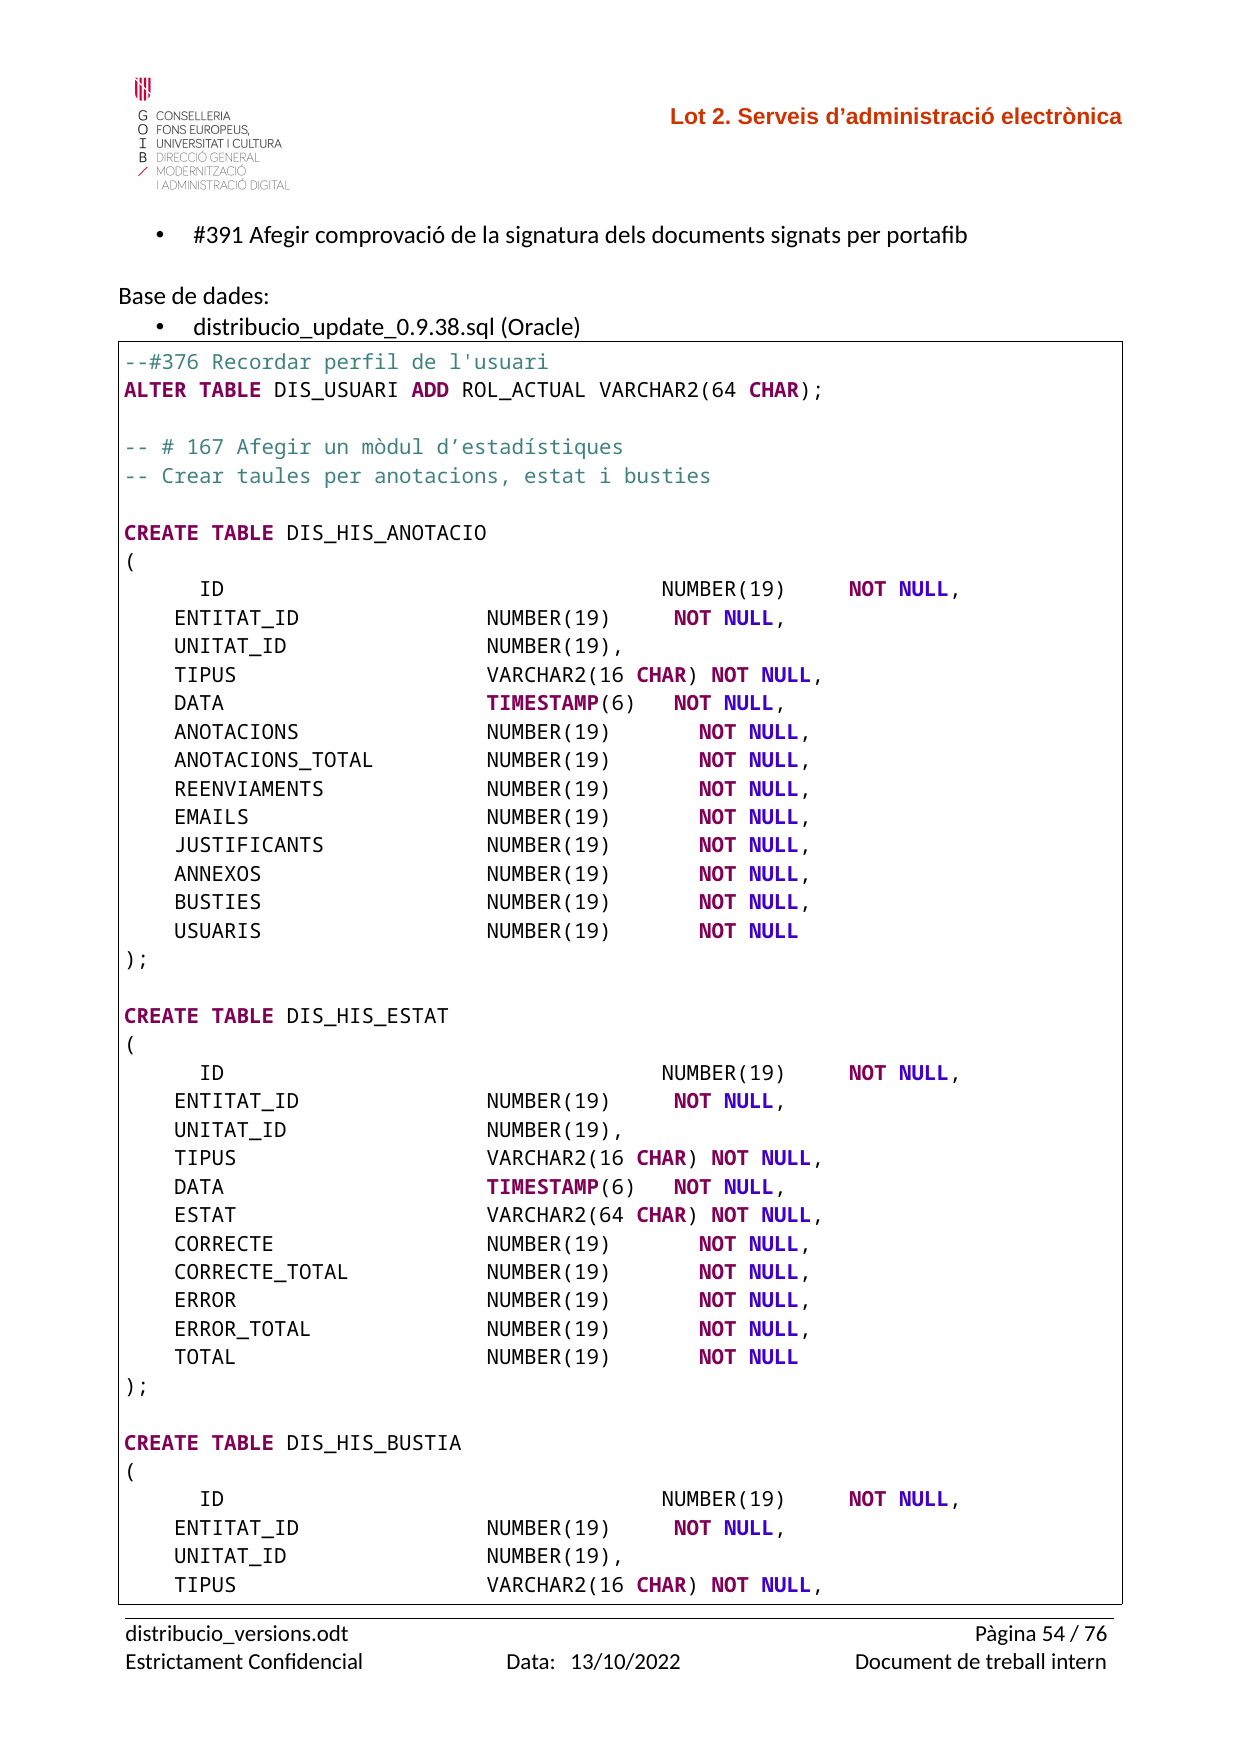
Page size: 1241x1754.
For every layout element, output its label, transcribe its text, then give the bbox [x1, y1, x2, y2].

picture [126, 70, 299, 197]
text Base de dades: [118, 280, 1122, 311]
list distribucio_update_0.9.38.sql (Oracle) [156, 311, 1122, 341]
list #391 Afegir comprovació de la signatura dels documents signats per portafib [156, 219, 1122, 250]
table_header --#376 Recordar perfil de l'usuari ALTER TABLE DIS_USUARI ADD ROL_ACTUAL VARCHAR2(64 CHAR); -- # 167 Afegir un mòdul d’estadístiques -- Crear taules per anotacions, estat i busties CREATE TABLE DIS_HIS_ANOTACIO ( ID NUMBER(19) NOT NULL, ENTITAT_ID NUMBER(19) NOT NULL, UNITAT_ID NUMBER(19), TIPUS VARCHAR2(16 CHAR) NOT NULL, DATA TIMESTAMP(6) NOT NULL, ANOTACIONS NUMBER(19) NOT NULL, ANOTACIONS_TOTAL NUMBER(19) NOT NULL, REENVIAMENTS NUMBER(19) NOT NULL, EMAILS NUMBER(19) NOT NULL, JUSTIFICANTS NUMBER(19) NOT NULL, ANNEXOS NUMBER(19) NOT NULL, BUSTIES NUMBER(19) NOT NULL, USUARIS NUMBER(19) NOT NULL ); CREATE TABLE DIS_HIS_ESTAT ( ID NUMBER(19) NOT NULL, ENTITAT_ID NUMBER(19) NOT NULL, UNITAT_ID NUMBER(19), TIPUS VARCHAR2(16 CHAR) NOT NULL, DATA TIMESTAMP(6) NOT NULL, ESTAT VARCHAR2(64 CHAR) NOT NULL, CORRECTE NUMBER(19) NOT NULL, CORRECTE_TOTAL NUMBER(19) NOT NULL, ERROR NUMBER(19) NOT NULL, ERROR_TOTAL NUMBER(19) NOT NULL, TOTAL NUMBER(19) NOT NULL ); CREATE TABLE DIS_HIS_BUSTIA ( ID NUMBER(19) NOT NULL, ENTITAT_ID NUMBER(19) NOT NULL, UNITAT_ID NUMBER(19), TIPUS VARCHAR2(16 CHAR) NOT NULL, [119, 342, 1122, 1604]
